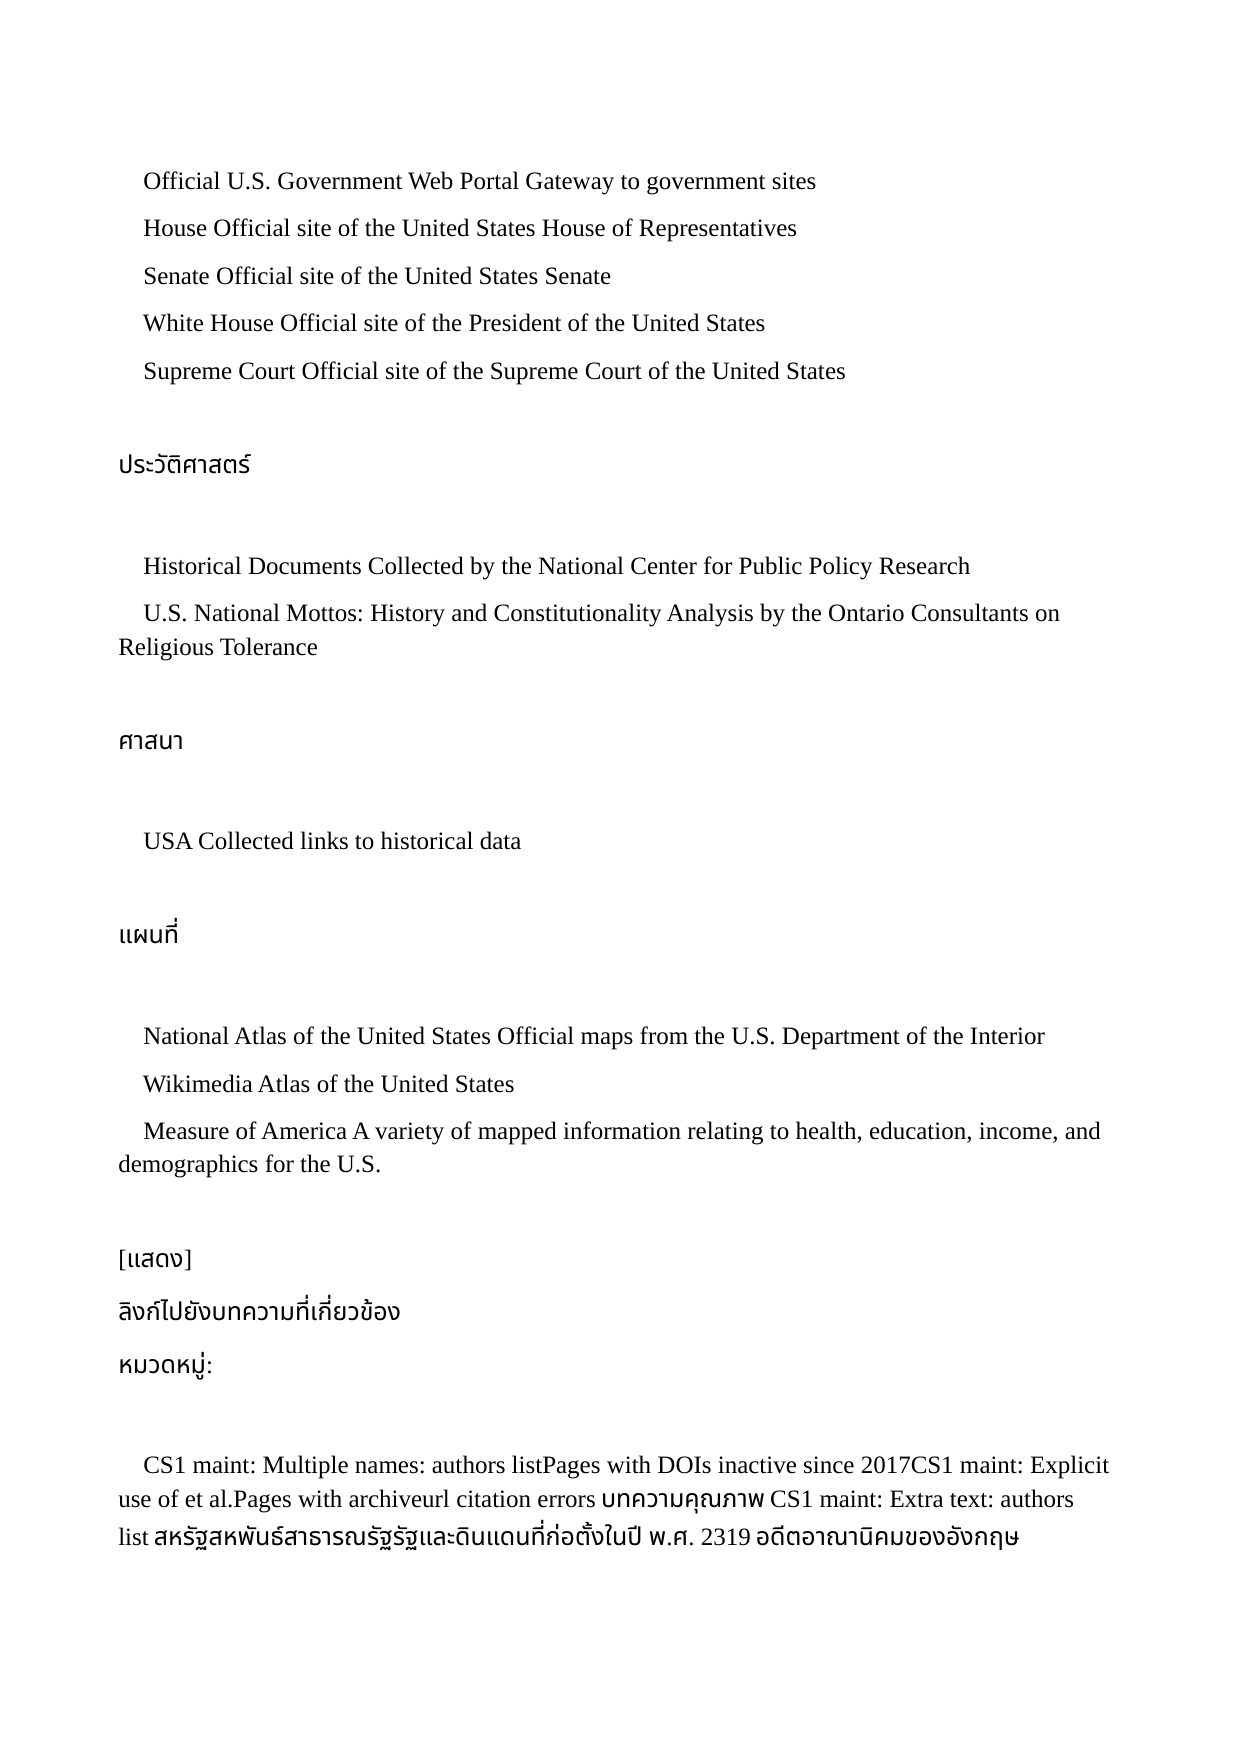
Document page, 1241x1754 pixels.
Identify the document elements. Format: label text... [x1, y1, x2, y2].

text Senate Official site of the United States Senate [118, 261, 1122, 290]
text Measure of America A variety of mapped information relating to health, education, income, and demographics for the U.S. [118, 1116, 1122, 1178]
text หมวดหมู่: [118, 1350, 1122, 1383]
text [แสดง] [118, 1244, 1122, 1278]
text CS1 maint: Multiple names: authors listPages with DOIs inactive since 2017CS1 maint: Explicit use of et al.Pages with archiveurl citation errorsบทความคุณภาพCS1 maint: Extra text: authors listสหรัฐสหพันธ์สาธารณรัฐรัฐและดินแดนที่ก่อตั้งในปี พ.ศ. 2319อดีตอาณานิคมของอังกฤษ [118, 1450, 1122, 1556]
text White House Official site of the President of the United States [118, 308, 1122, 337]
text Supreme Court Official site of the Supreme Court of the United States [118, 356, 1122, 385]
text Historical Documents Collected by the National Center for Public Policy Research [118, 551, 1122, 580]
text U.S. National Mottos: History and Constitutionality Analysis by the Ontario Consultants on Religious Tolerance [118, 598, 1122, 660]
text ลิงก์ไปยังบทความที่เกี่ยวข้อง [118, 1298, 1122, 1330]
text ศาสนา [118, 727, 1122, 759]
text ประวัติศาสตร์ [118, 451, 1122, 484]
text National Atlas of the United States Official maps from the U.S. Department of the Interior [118, 1021, 1122, 1050]
text Wikimedia Atlas of the United States [118, 1069, 1122, 1097]
text USA Collected links to historical data [118, 826, 1122, 855]
text House Official site of the United States House of Representatives [118, 213, 1122, 242]
text Official U.S. Government Web Portal Gateway to government sites [118, 166, 1122, 194]
text แผนที่ [118, 922, 1122, 954]
